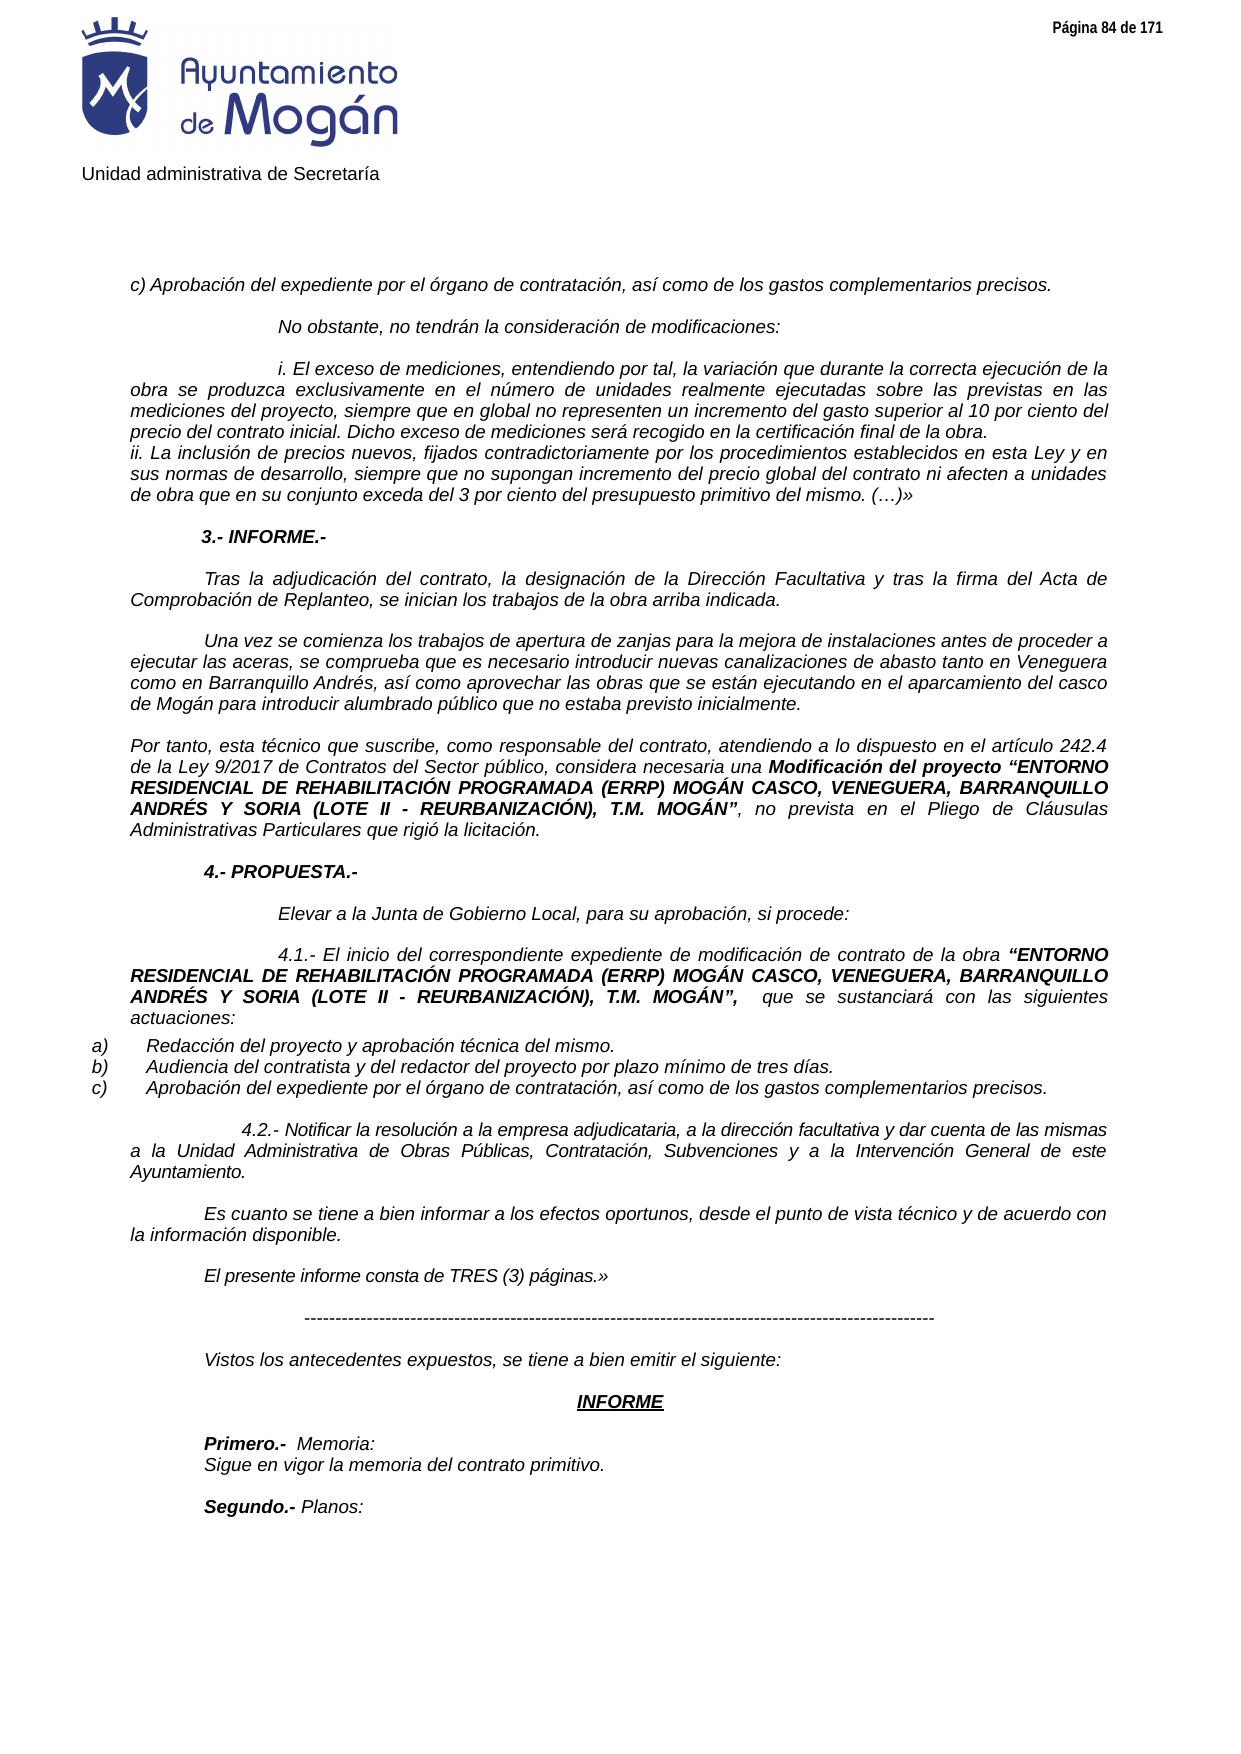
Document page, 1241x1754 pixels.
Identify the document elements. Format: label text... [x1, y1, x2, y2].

text Una vez se comienza los trabajos de apertura de zanjas para la mejora de instalaciones antes de proceder a ejecutar las aceras, se comprueba que es necesario introducir nuevas canalizaciones de abasto tanto en Veneguera como en Barranquillo Andrés, así como aprovechar las obras que se están ejecutando en el aparcamiento del casco de Mogán para introducir alumbrado público que no estaba previsto inicialmente. [130, 631, 1110, 714]
text INFORME [130, 1391, 1110, 1412]
text Elevar a la Junta de Gobierno Local, para su aprobación, si procede: [130, 903, 1110, 924]
text Por tanto, esta técnico que suscribe, como responsable del contrato, atendiendo a lo dispuesto en el artículo 242.4 de la Ley 9/2017 de Contratos del Sector público, considera necesaria una Modificación del proyecto “ENTORNO RESIDENCIAL DE REHABILITACIÓN PROGRAMADA (ERRP) MOGÁN CASCO, VENEGUERA, BARRANQUILLO ANDRÉS Y SORIA (LOTE II - REURBANIZACIÓN), T.M. MOGÁN”, no prevista en el Pliego de Cláusulas Administrativas Particulares que rigió la licitación. [130, 736, 1110, 840]
text Tras la adjudicación del contrato, la designación de la Dirección Facultativa y tras la firma del Acta de Comprobación de Replanteo, se inician los trabajos de la obra arriba indicada. [130, 568, 1110, 610]
text ----------------------------------------------------------------------------------------------------- [130, 1308, 1110, 1329]
text 3.- INFORME.- [130, 526, 1110, 547]
text El presente informe consta de TRES (3) páginas.» [130, 1266, 1110, 1287]
text No obstante, no tendrán la consideración de modificaciones: [130, 317, 1110, 338]
text i. El exceso de mediciones, entendiendo por tal, la variación que durante la correcta ejecución de la obra se produzca exclusivamente en el número de unidades realmente ejecutadas sobre las previstas en las mediciones del proyecto, siempre que en global no representen un incremento del gasto superior al 10 por ciento del precio del contrato inicial. Dicho exceso de mediciones será recogido en la certificación final de la obra. [130, 359, 1110, 442]
text c) Aprobación del expediente por el órgano de contratación, así como de los gastos complementarios precisos. [130, 275, 1110, 296]
list Redacción del proyecto y aprobación técnica del mismo. [92, 1036, 1110, 1057]
text 4.- PROPUESTA.- [130, 861, 1110, 882]
picture [81, 17, 398, 153]
text Vistos los antecedentes expuestos, se tiene a bien emitir el siguiente: [130, 1349, 1110, 1370]
text Segundo.- Planos: [130, 1496, 1110, 1517]
list Aprobación del expediente por el órgano de contratación, así como de los gastos complementarios precisos. [92, 1077, 1110, 1098]
text 4.2.- Notificar la resolución a la empresa adjudicataria, a la dirección facultativa y dar cuenta de las mismas a la Unidad Administrativa de Obras Públicas, Contratación, Subvenciones y a la Intervención General de este Ayuntamiento. [130, 1119, 1110, 1182]
text Sigue en vigor la memoria del contrato primitivo. [130, 1454, 1110, 1475]
text ii. La inclusión de precios nuevos, fijados contradictoriamente por los procedimientos establecidos en esta Ley y en sus normas de desarrollo, siempre que no supongan incremento del precio global del contrato ni afecten a unidades de obra que en su conjunto exceda del 3 por ciento del presupuesto primitivo del mismo. (…)» [130, 442, 1110, 505]
text 4.1.- El inicio del correspondiente expediente de modificación de contrato de la obra “ENTORNO RESIDENCIAL DE REHABILITACIÓN PROGRAMADA (ERRP) MOGÁN CASCO, VENEGUERA, BARRANQUILLO ANDRÉS Y SORIA (LOTE II - REURBANIZACIÓN), T.M. MOGÁN”, que se sustanciará con las siguientes actuaciones: [130, 945, 1110, 1029]
list Audiencia del contratista y del redactor del proyecto por plazo mínimo de tres días. [92, 1057, 1110, 1077]
text Primero.- Memoria: [130, 1433, 1110, 1454]
text Es cuanto se tiene a bien informar a los efectos oportunos, desde el punto de vista técnico y de acuerdo con la información disponible. [130, 1203, 1110, 1245]
